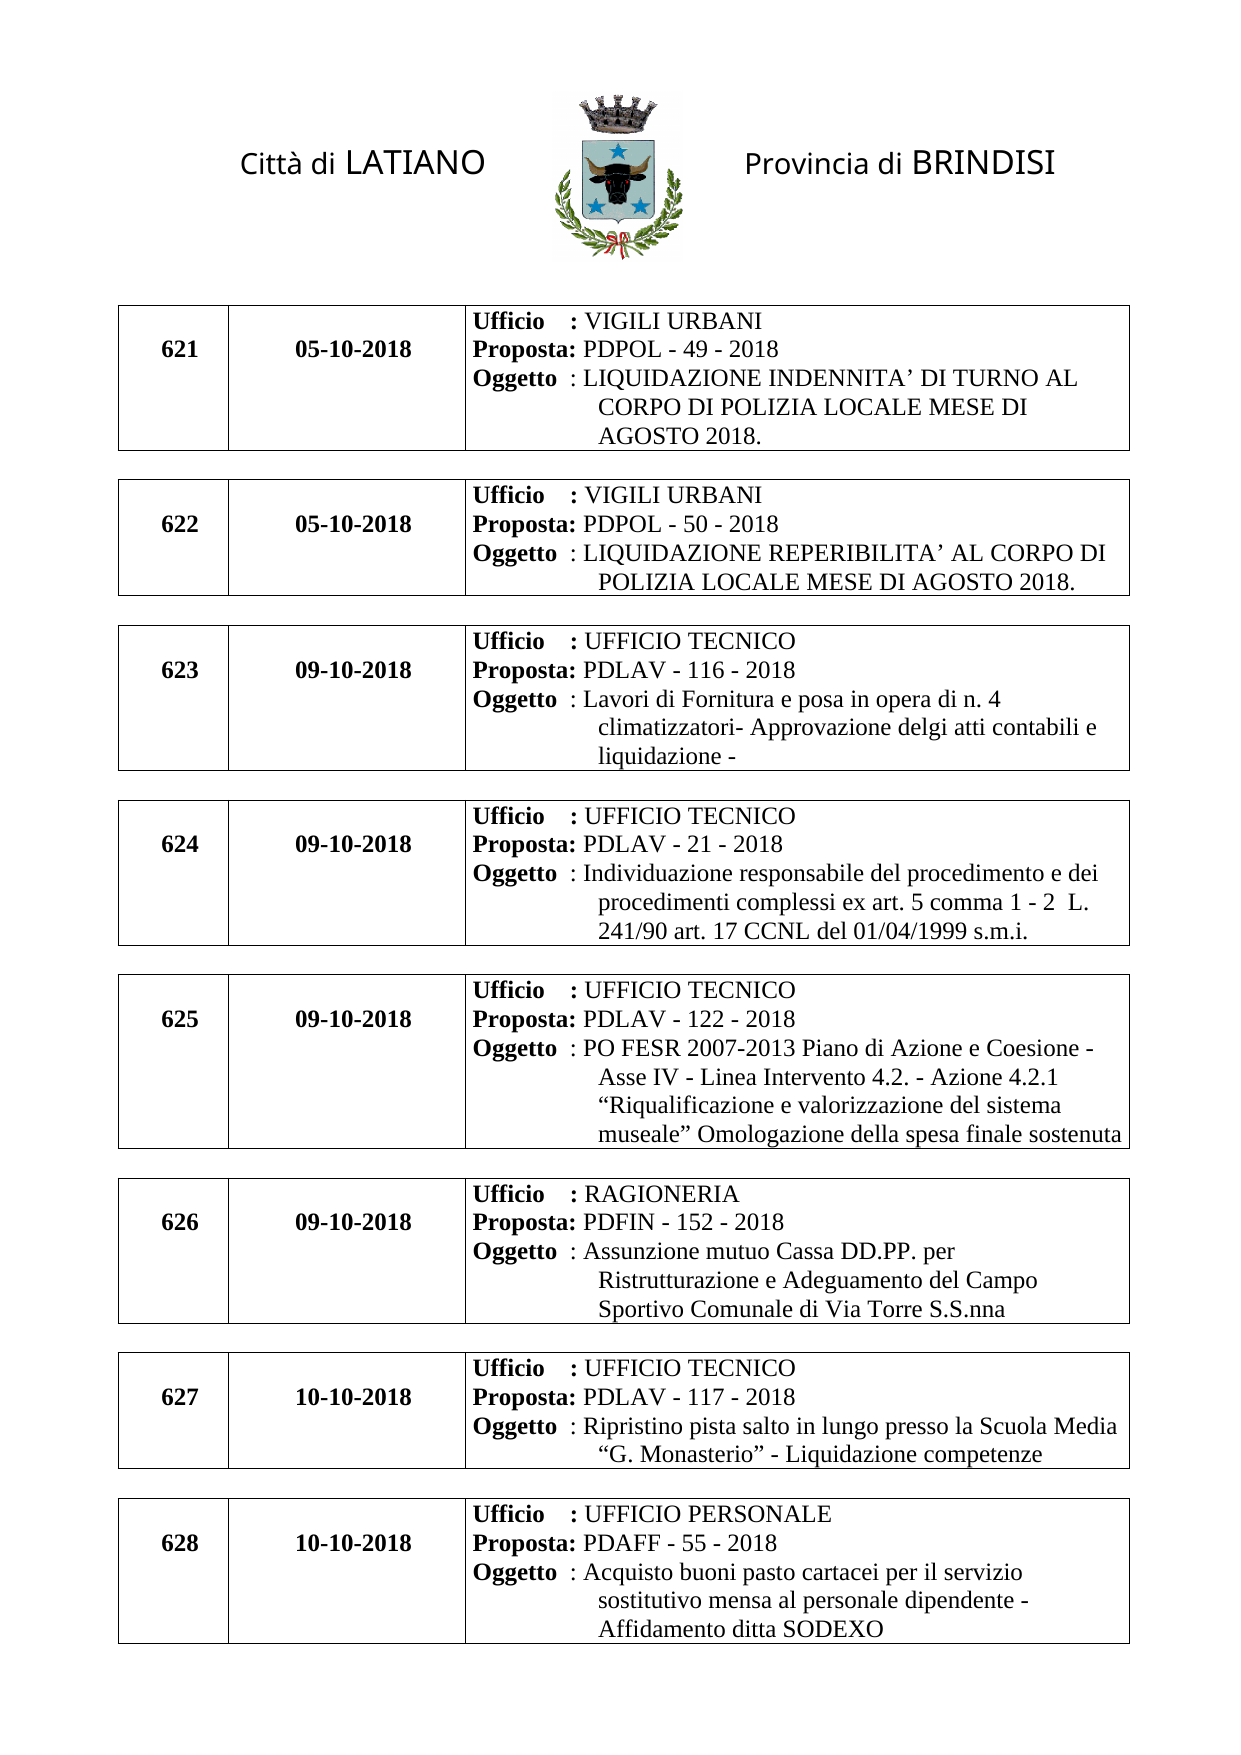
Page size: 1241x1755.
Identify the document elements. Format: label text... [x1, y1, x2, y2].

table_header 627 [119, 1353, 228, 1468]
table_header 623 [119, 626, 228, 770]
table_header Ufficio : UFFICIO TECNICO Proposta: PDLAV - 21 - 2018 Oggetto : Individuazione responsabile del procedimento e dei procedimenti complessi ex art. 5 comma 1 - 2 L. 241/90 art. 17 CCNL del 01/04/1999 s.m.i. [466, 801, 1129, 944]
table_header 628 [119, 1499, 228, 1643]
table_header 625 [119, 975, 228, 1148]
table_header Ufficio : UFFICIO TECNICO Proposta: PDLAV - 117 - 2018 Oggetto : Ripristino pista salto in lungo presso la Scuola Media “G. Monasterio” - Liquidazione competenze [466, 1353, 1129, 1468]
table_header Ufficio : VIGILI URBANI Proposta: PDPOL - 49 - 2018 Oggetto : LIQUIDAZIONE INDENNITA’ DI TURNO AL CORPO DI POLIZIA LOCALE MESE DI AGOSTO 2018. [466, 306, 1129, 449]
table_header 05-10-2018 [229, 480, 465, 595]
table_header Ufficio : UFFICIO TECNICO Proposta: PDLAV - 116 - 2018 Oggetto : Lavori di Fornitura e posa in opera di n. 4 climatizzatori- Approvazione delgi atti contabili e liquidazione - [466, 626, 1129, 770]
table_header 09-10-2018 [229, 801, 465, 944]
table_header Ufficio : UFFICIO TECNICO Proposta: PDLAV - 122 - 2018 Oggetto : PO FESR 2007-2013 Piano di Azione e Coesione - Asse IV - Linea Intervento 4.2. - Azione 4.2.1 “Riqualificazione e valorizzazione del sistema museale” Omologazione della spesa finale sostenuta [466, 975, 1129, 1148]
table_header 10-10-2018 [229, 1353, 465, 1468]
table_header 621 [119, 306, 228, 449]
table_header 05-10-2018 [229, 306, 465, 449]
table_header 10-10-2018 [229, 1499, 465, 1643]
table_header Ufficio : UFFICIO PERSONALE Proposta: PDAFF - 55 - 2018 Oggetto : Acquisto buoni pasto cartacei per il servizio sostitutivo mensa al personale dipendente - Affidamento ditta SODEXO [466, 1499, 1129, 1643]
table_header 09-10-2018 [229, 975, 465, 1148]
table_header 622 [119, 480, 228, 595]
table_header 624 [119, 801, 228, 944]
table_header 09-10-2018 [229, 1179, 465, 1322]
table_header Ufficio : RAGIONERIA Proposta: PDFIN - 152 - 2018 Oggetto : Assunzione mutuo Cassa DD.PP. per Ristrutturazione e Adeguamento del Campo Sportivo Comunale di Via Torre S.S.nna [466, 1179, 1129, 1322]
table_header Ufficio : VIGILI URBANI Proposta: PDPOL - 50 - 2018 Oggetto : LIQUIDAZIONE REPERIBILITA’ AL CORPO DI POLIZIA LOCALE MESE DI AGOSTO 2018. [466, 480, 1129, 595]
table_header 09-10-2018 [229, 626, 465, 770]
table_header 626 [119, 1179, 228, 1322]
